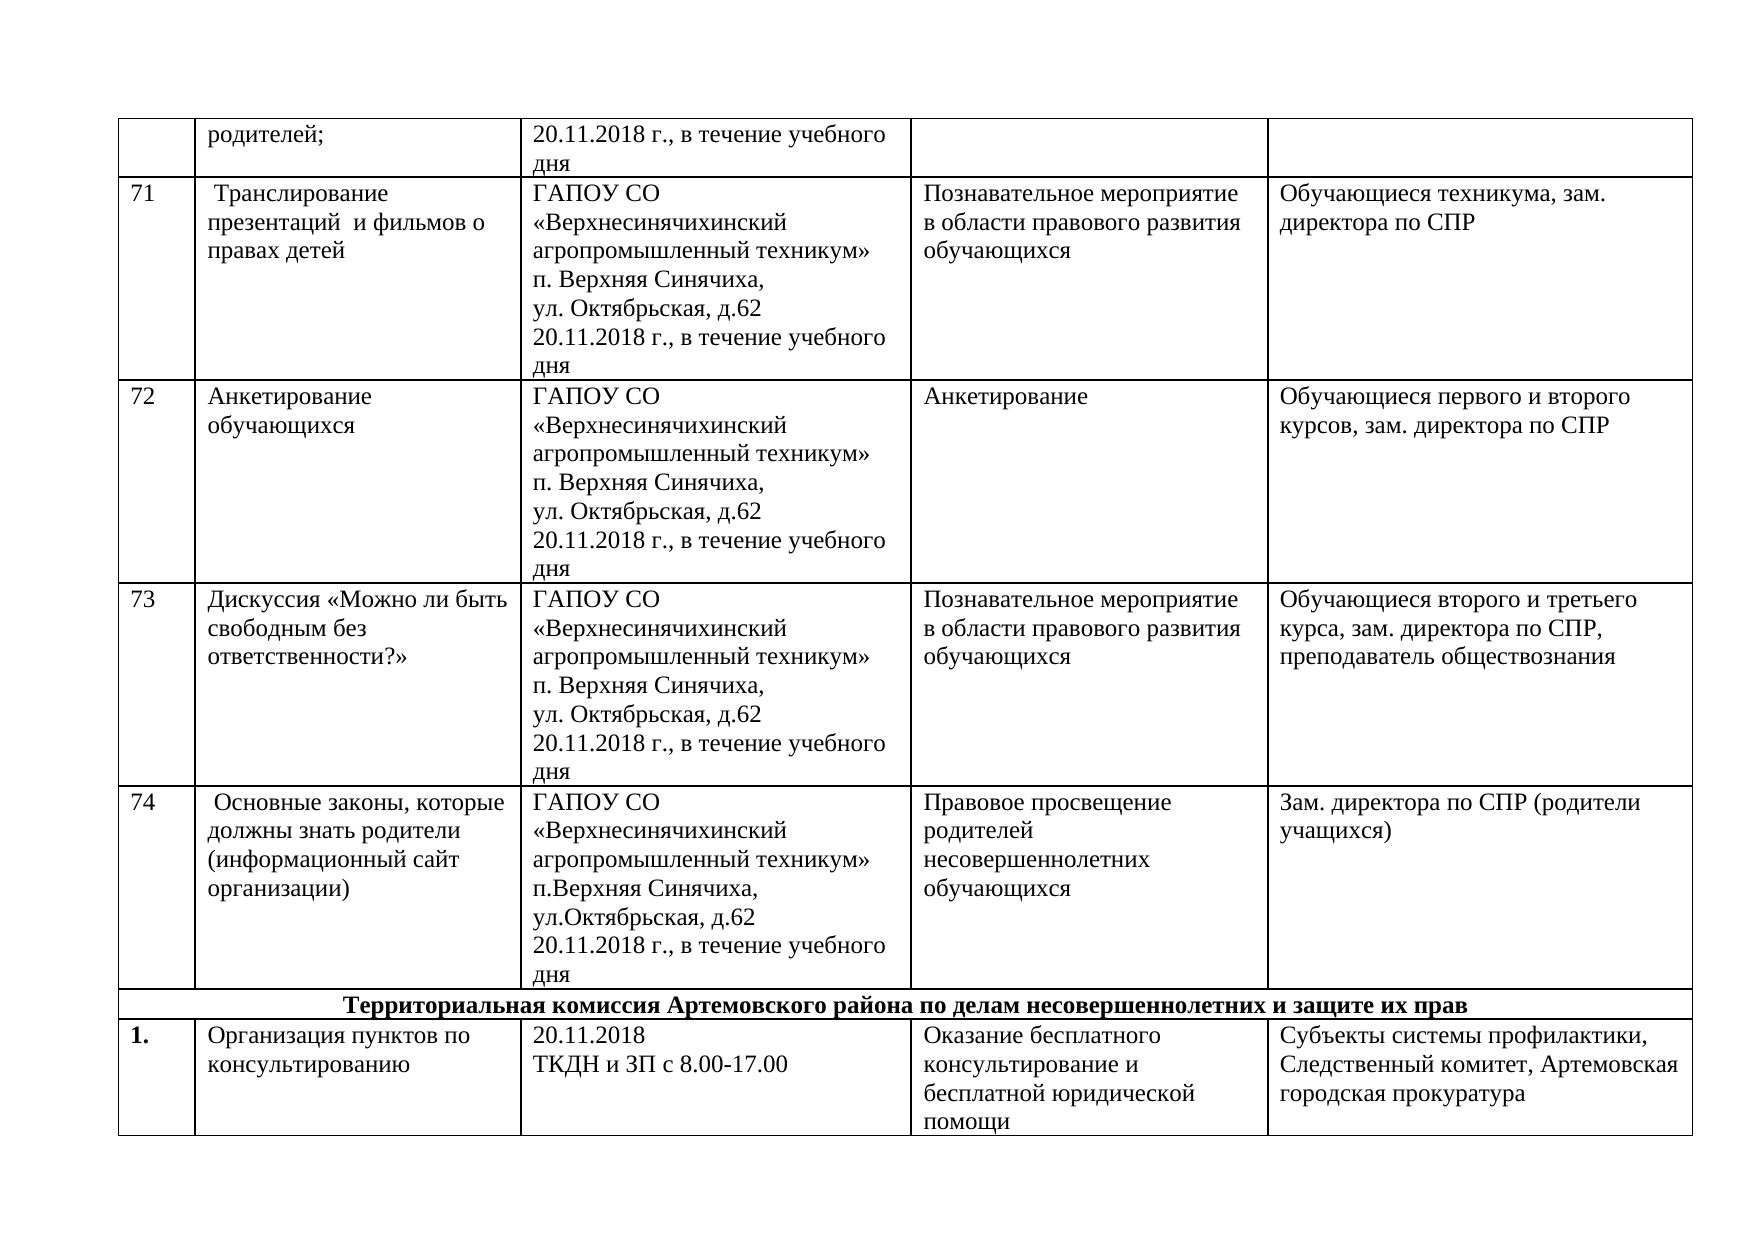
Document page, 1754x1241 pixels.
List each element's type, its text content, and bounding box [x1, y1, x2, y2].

table_cell Основные законы, которые должны знать родители (информационный сайт организации) [196, 787, 520, 988]
table_cell 1. [119, 1020, 194, 1135]
table_cell Транслирование презентаций и фильмов о правах детей [196, 178, 520, 379]
table_cell Анкетирование обучающихся [196, 381, 520, 582]
table_cell Дискуссия «Можно ли быть свободным без ответственности?» [196, 584, 520, 785]
table_cell Зам. директора по СПР (родители учащихся) [1269, 787, 1692, 988]
table_cell Анкетирование [912, 381, 1267, 582]
table_cell Оказание бесплатного консультирование и бесплатной юридической помощи [912, 1020, 1267, 1135]
table_cell 73 [119, 584, 194, 785]
table_cell ГАПОУ СО «Верхнесинячихинский агропромышленный техникум» п. Верхняя Синячиха, ул. Октябрьская, д.62 20.11.2018 г., в течение учебного дня [522, 381, 910, 582]
table_cell родителей; [196, 119, 520, 176]
table_cell Территориальная комиссия Артемовского района по делам несовершеннолетних и защите их прав [119, 990, 1692, 1018]
table_cell 20.11.2018 ТКДН и ЗП с 8.00-17.00 [522, 1020, 910, 1135]
table_cell ГАПОУ СО «Верхнесинячихинский агропромышленный техникум» п. Верхняя Синячиха, ул. Октябрьская, д.62 20.11.2018 г., в течение учебного дня [522, 178, 910, 379]
table_cell Субъекты системы профилактики, Следственный комитет, Артемовская городская прокуратура [1269, 1020, 1692, 1135]
table_cell Обучающиеся первого и второго курсов, зам. директора по СПР [1269, 381, 1692, 582]
table_cell 20.11.2018 г., в течение учебного дня [522, 119, 910, 176]
table_cell Познавательное мероприятие в области правового развития обучающихся [912, 178, 1267, 379]
table_cell Обучающиеся техникума, зам. директора по СПР [1269, 178, 1692, 379]
table_cell Организация пунктов по консультированию [196, 1020, 520, 1135]
table_cell 71 [119, 178, 194, 379]
table_cell [119, 119, 194, 176]
table_cell Обучающиеся второго и третьего курса, зам. директора по СПР, преподаватель обществознания [1269, 584, 1692, 785]
table_cell [912, 119, 1267, 176]
table_cell [1269, 119, 1692, 176]
table_cell 72 [119, 381, 194, 582]
table_cell 74 [119, 787, 194, 988]
table_cell Познавательное мероприятие в области правового развития обучающихся [912, 584, 1267, 785]
table_cell ГАПОУ СО «Верхнесинячихинский агропромышленный техникум» п. Верхняя Синячиха, ул. Октябрьская, д.62 20.11.2018 г., в течение учебного дня [522, 584, 910, 785]
table_cell ГАПОУ СО «Верхнесинячихинский агропромышленный техникум» п.Верхняя Синячиха, ул.Октябрьская, д.62 20.11.2018 г., в течение учебного дня [522, 787, 910, 988]
table_cell Правовое просвещение родителей несовершеннолетних обучающихся [912, 787, 1267, 988]
